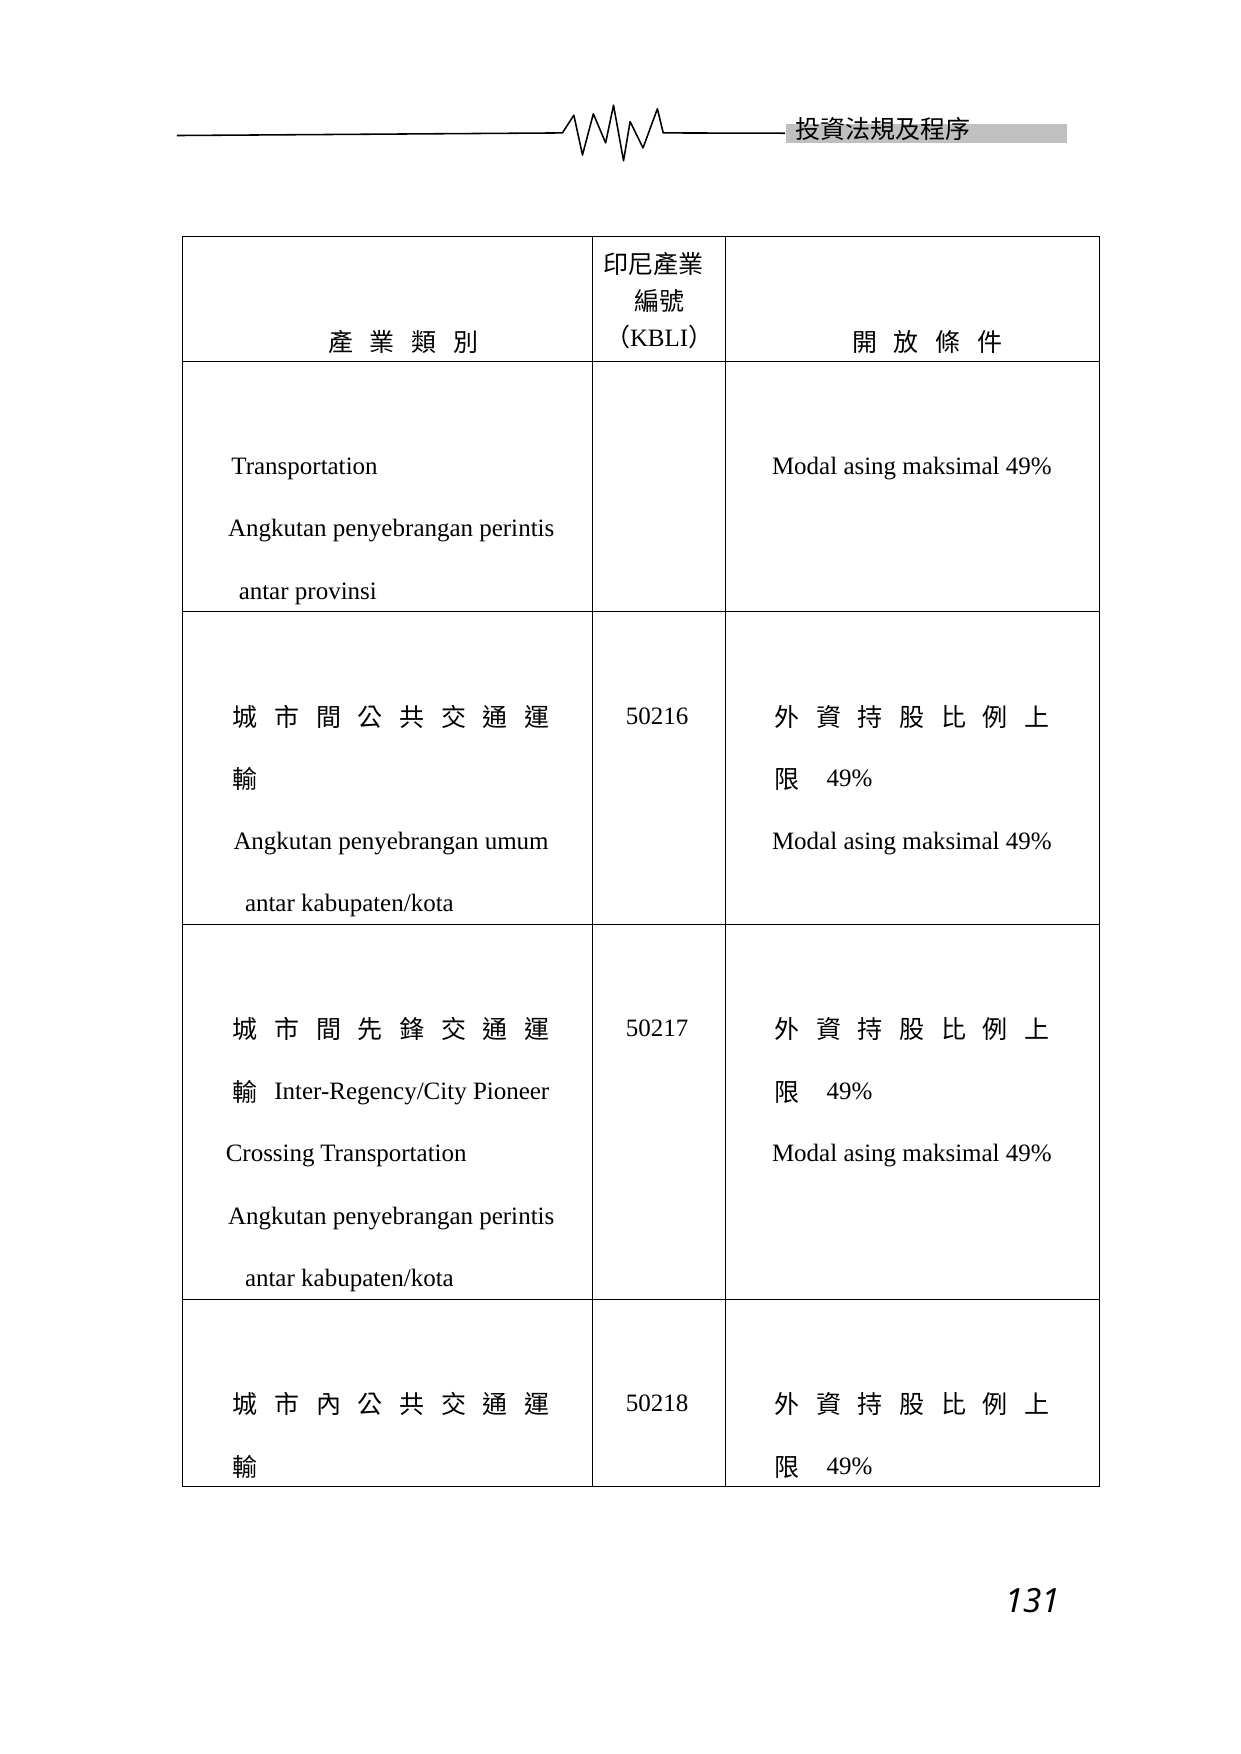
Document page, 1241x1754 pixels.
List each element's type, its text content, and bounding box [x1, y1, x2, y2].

table_cell Transportation Angkutan penyebrangan perintis antar provinsi [183, 362, 592, 611]
table_cell [593, 362, 725, 611]
table_cell 外資持股比例上限49% Modal asing maksimal 49% [726, 925, 1099, 1299]
table_cell 城市間先鋒交通運輸Inter-Regency/City Pioneer Crossing Transportation Angkutan penyebrangan perintis antar kabupaten/kota [183, 925, 592, 1299]
table_header 開放條件 [726, 237, 1099, 361]
table_cell 50216 [593, 612, 725, 924]
table_header 印尼產業編號（KBLI） [593, 237, 725, 361]
table_cell Modal asing maksimal 49% [726, 362, 1099, 611]
table_cell 外資持股比例上限49% [726, 1300, 1099, 1486]
table_cell 城市間公共交通運輸 Angkutan penyebrangan umum antar kabupaten/kota [183, 612, 592, 924]
table_cell 50217 [593, 925, 725, 1299]
table_cell 城市內公共交通運輸 [183, 1300, 592, 1486]
table_cell 50218 [593, 1300, 725, 1486]
table_cell 外資持股比例上限49% Modal asing maksimal 49% [726, 612, 1099, 924]
table_header 產業類別 [183, 237, 592, 361]
